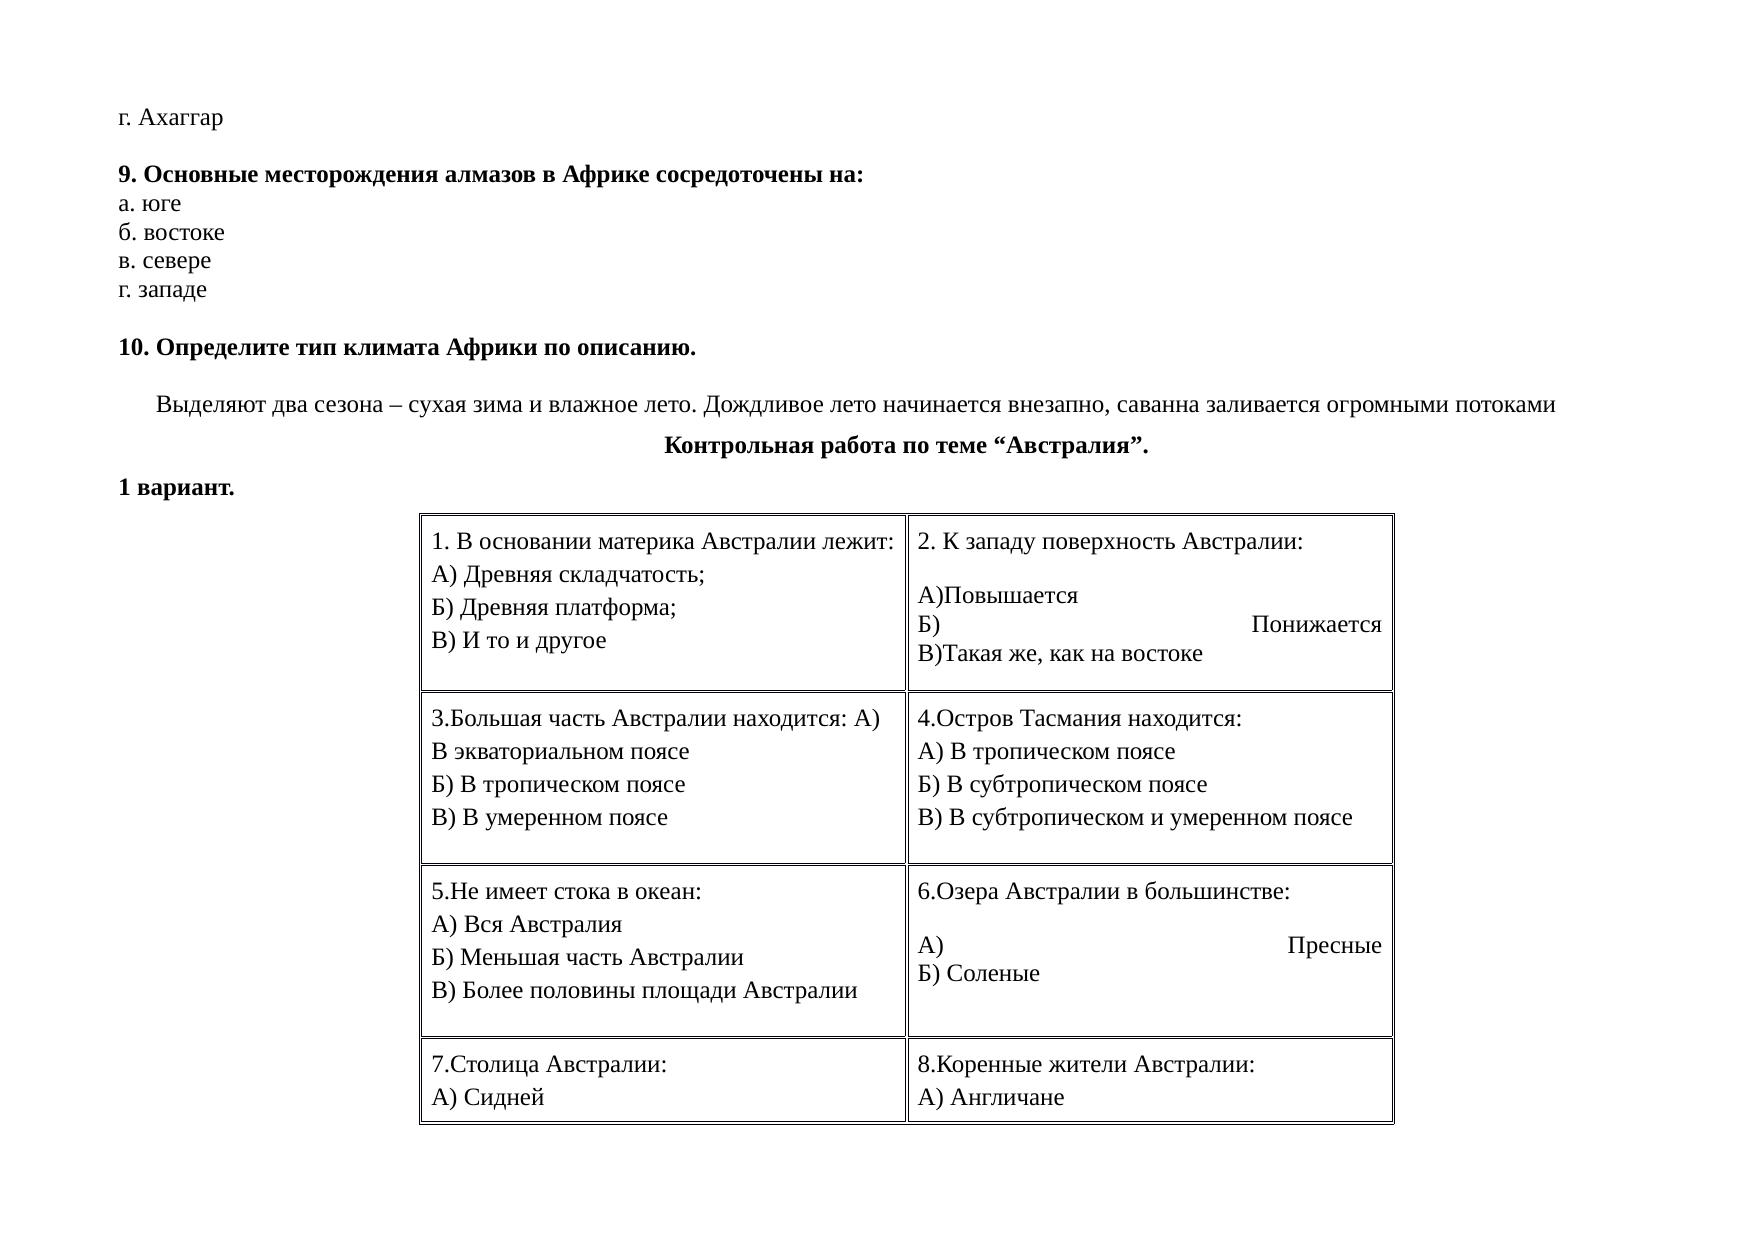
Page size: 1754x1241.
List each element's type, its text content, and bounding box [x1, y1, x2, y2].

text 1 вариант. [118, 472, 1695, 501]
text б. востоке [118, 217, 1695, 246]
table_header 1. В основании материка Австралии лежит: А) Древняя складчатость; Б) Древняя платформа; В) И то и другое [422, 516, 905, 690]
table_cell 4.Остров Тасмания находится: А) В тропическом поясе Б) В субтропическом поясе В) В субтропическом и умеренном поясе [909, 693, 1392, 863]
text 10. Определите тип климата Африки по описанию. [118, 332, 1695, 361]
text г. Ахаггар [118, 102, 1695, 131]
table_cell 5.Не имеет стока в океан: А) Вся Австралия Б) Меньшая часть Австралии В) Более половины площади Австралии [422, 866, 905, 1036]
table_cell 7.Столица Австралии: А) Сидней [422, 1039, 905, 1121]
text а. юге [118, 188, 1695, 217]
table_cell 8.Коренные жители Австралии: А) Англичане [909, 1039, 1392, 1121]
table_header 2. К западу поверхность Австралии: А)Повышается Б) Понижается В)Такая же, как на востоке [909, 516, 1392, 690]
text в. севере [118, 246, 1695, 274]
table_cell 3.Большая часть Австралии находится: А) В экваториальном поясе Б) В тропическом поясе В) В умеренном поясе [422, 693, 905, 863]
text г. западе [118, 274, 1695, 303]
text 9. Основные месторождения алмазов в Африке сосредоточены на: [118, 159, 1695, 188]
text Контрольная работа по теме “Австралия”. [118, 431, 1695, 459]
text Выделяют два сезона – сухая зима и влажное лето. Дождливое лето начинается внезапно, саванна заливается огромными потоками [118, 389, 1695, 418]
table_cell 6.Озера Австралии в большинстве: А) Пресные Б) Соленые [909, 866, 1392, 1036]
